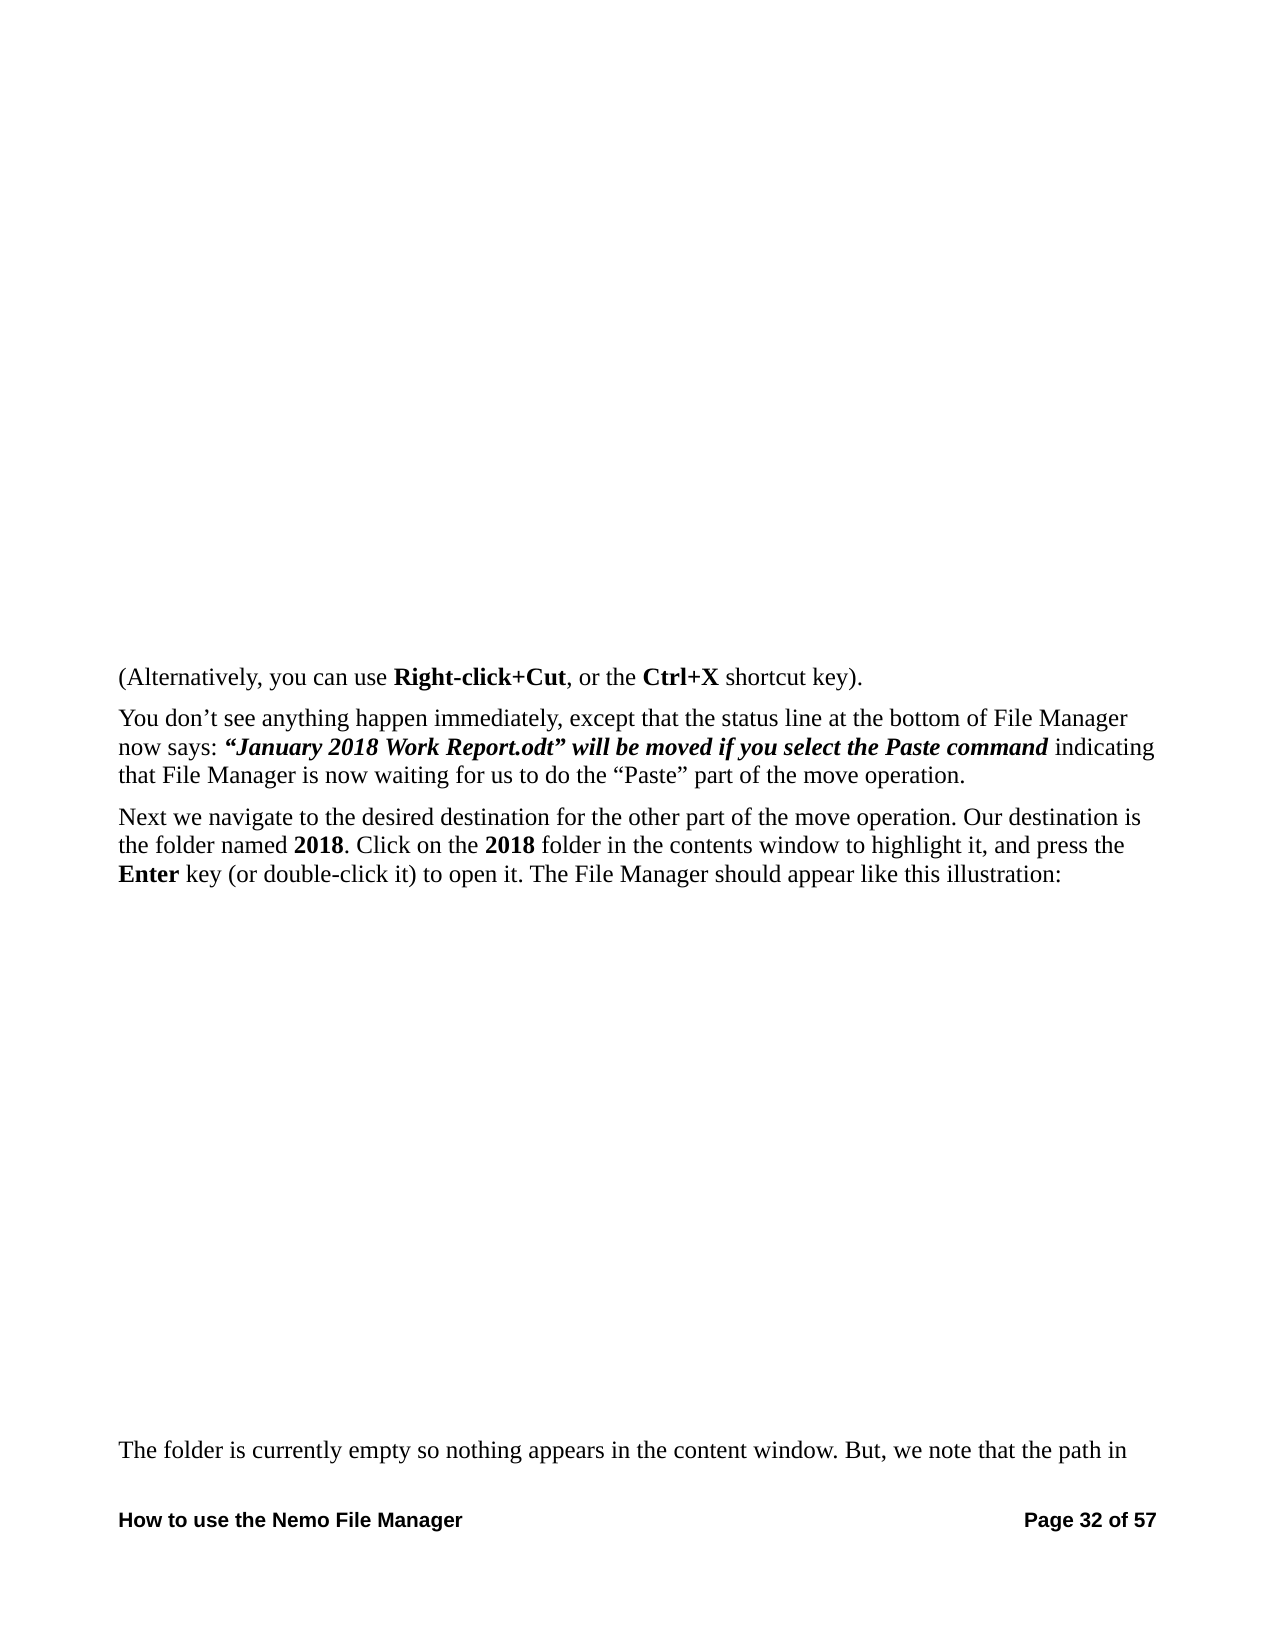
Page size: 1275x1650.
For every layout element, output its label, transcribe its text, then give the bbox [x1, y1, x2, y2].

text (Alternatively, you can use Right-click+Cut, or the Ctrl+X shortcut key). [118, 662, 1157, 691]
text You don’t see anything happen immediately, except that the status line at the bottom of File Manager now says: “January 2018 Work Report.odt” will be moved if you select the Paste command indicating that File Manager is now waiting for us to do the “Paste” part of the move operation. [118, 703, 1157, 789]
text Next we navigate to the desired destination for the other part of the move operation. Our destination is the folder named 2018. Click on the 2018 folder in the contents window to highlight it, and press the Enter key (or double-click it) to open it. The File Manager should appear like this illustration: [118, 802, 1157, 888]
text The folder is currently empty so nothing appears in the content window. But, we note that the path in [118, 1435, 1157, 1464]
